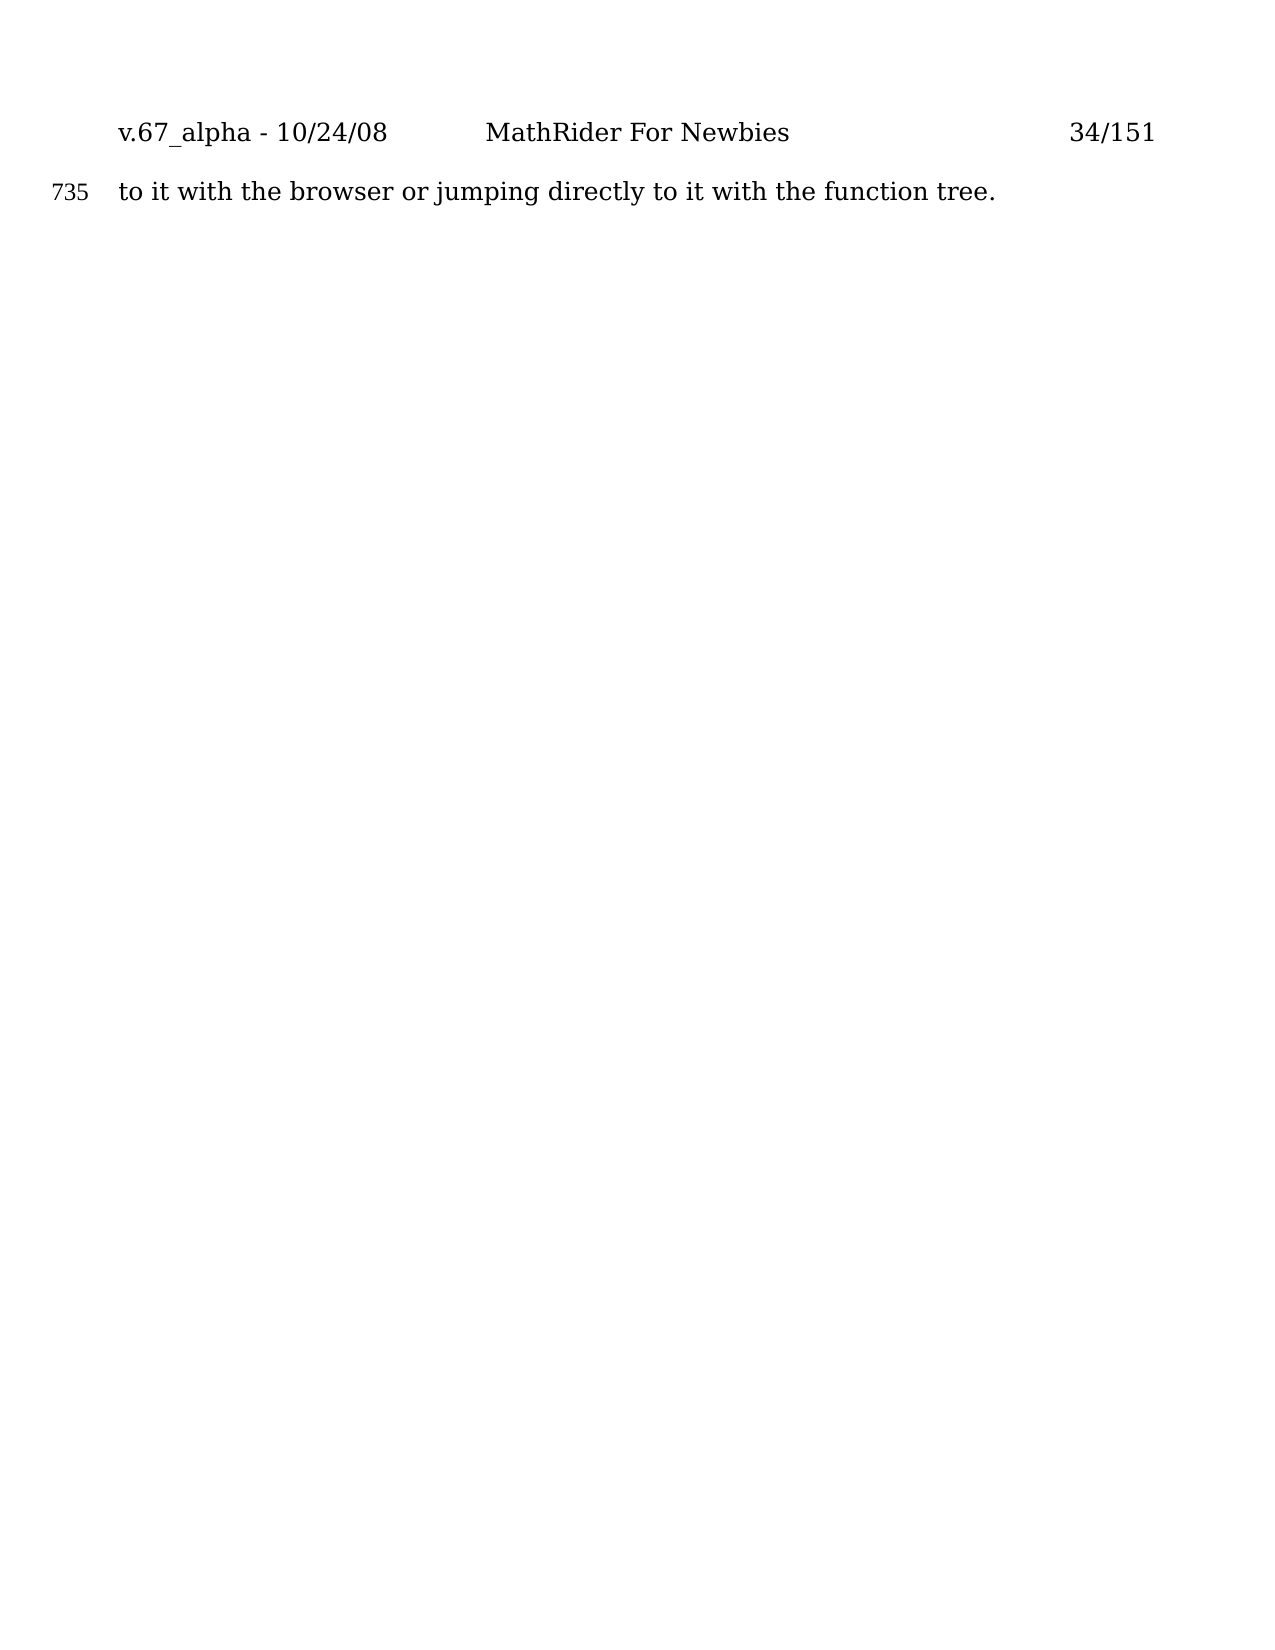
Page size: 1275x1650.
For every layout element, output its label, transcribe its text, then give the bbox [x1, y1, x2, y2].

text to it with the browser or jumping directly to it with the function tree. [118, 177, 1157, 206]
